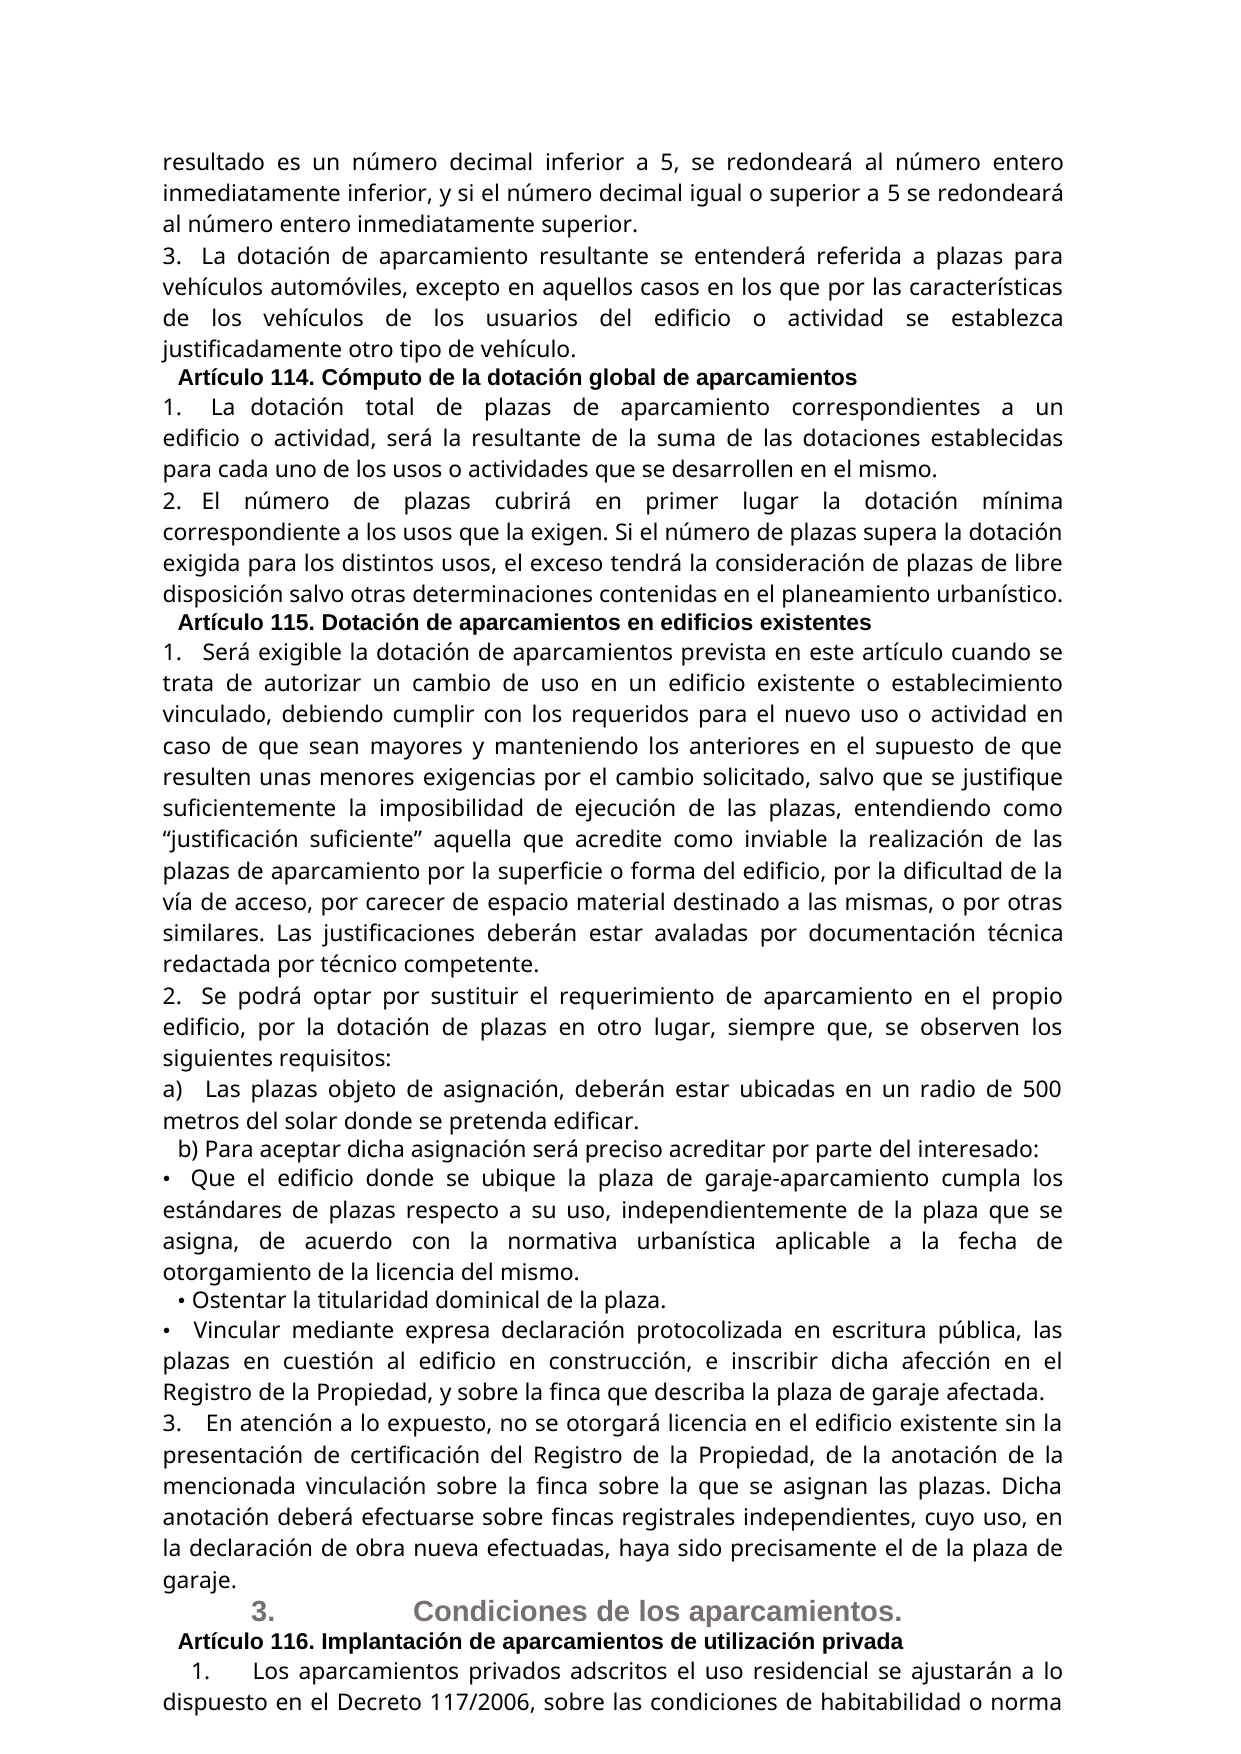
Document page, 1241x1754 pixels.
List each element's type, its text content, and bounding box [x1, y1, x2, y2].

list La dotación total de plazas de aparcamiento correspondientes a un edificio o actividad, será la resultante de la suma de las dotaciones establecidas para cada uno de los usos o actividades que se desarrollen en el mismo. [162, 391, 1064, 484]
list En atención a lo expuesto, no se otorgará licencia en el edificio existente sin la presentación de certificación del Registro de la Propiedad, de la anotación de la mencionada vinculación sobre la finca sobre la que se asignan las plazas. Dicha anotación deberá efectuarse sobre fincas registrales independientes, cuyo uso, en la declaración de obra nueva efectuadas, haya sido precisamente el de la plaza de garaje. [162, 1407, 1064, 1595]
list Se podrá optar por sustituir el requerimiento de aparcamiento en el propio edificio, por la dotación de plazas en otro lugar, siempre que, se observen los siguientes requisitos: [162, 980, 1063, 1073]
list Para aceptar dicha asignación será preciso acreditar por parte del interesado: [177, 1136, 1240, 1162]
list Ostentar la titularidad dominical de la plaza. [177, 1287, 1240, 1314]
subtitle Artículo 114. Cómputo de la dotación global de aparcamientos [177, 364, 1240, 391]
list Que el edificio donde se ubique la plaza de garaje-aparcamiento cumpla los estándares de plazas respecto a su uso, independientemente de la plaza que se asigna, de acuerdo con la normativa urbanística aplicable a la fecha de otorgamiento de la licencia del mismo. [162, 1162, 1064, 1287]
text resultado es un número decimal inferior a 5, se redondeará al número entero inmediatamente inferior, y si el número decimal igual o superior a 5 se redondeará al número entero inmediatamente superior. [162, 146, 1064, 239]
list Será exigible la dotación de aparcamientos prevista en este artículo cuando se trata de autorizar un cambio de uso en un edificio existente o establecimiento vinculado, debiendo cumplir con los requeridos para el nuevo uso o actividad en caso de que sean mayores y manteniendo los anteriores en el supuesto de que resulten unas menores exigencias por el cambio solicitado, salvo que se justifique suficientemente la imposibilidad de ejecución de las plazas, entendiendo como “justificación suficiente” aquella que acredite como inviable la realización de las plazas de aparcamiento por la superficie o forma del edificio, por la dificultad de la vía de acceso, por carecer de espacio material destinado a las mismas, o por otras similares. Las justificaciones deberán estar avaladas por documentación técnica redactada por técnico competente. [162, 636, 1063, 980]
subtitle Artículo 116. Implantación de aparcamientos de utilización privada [177, 1629, 1240, 1655]
subtitle 3. Condiciones de los aparcamientos. [251, 1595, 1240, 1628]
list Las plazas objeto de asignación, deberán estar ubicadas en un radio de 500 metros del solar donde se pretenda edificar. [162, 1073, 1063, 1136]
list El número de plazas cubrirá en primer lugar la dotación mínima correspondiente a los usos que la exigen. Si el número de plazas supera la dotación exigida para los distintos usos, el exceso tendrá la consideración de plazas de libre disposición salvo otras determinaciones contenidas en el planeamiento urbanístico. [162, 484, 1063, 609]
list Los aparcamientos privados adscritos el uso residencial se ajustarán a lo dispuesto en el Decreto 117/2006, sobre las condiciones de habitabilidad o norma [162, 1655, 1063, 1717]
subtitle Artículo 115. Dotación de aparcamientos en edificios existentes [177, 609, 1240, 636]
list La dotación de aparcamiento resultante se entenderá referida a plazas para vehículos automóviles, excepto en aquellos casos en los que por las características de los vehículos de los usuarios del edificio o actividad se establezca justificadamente otro tipo de vehículo. [162, 239, 1063, 364]
list Vincular mediante expresa declaración protocolizada en escritura pública, las plazas en cuestión al edificio en construcción, e inscribir dicha afección en el Registro de la Propiedad, y sobre la finca que describa la plaza de garaje afectada. [162, 1314, 1063, 1407]
